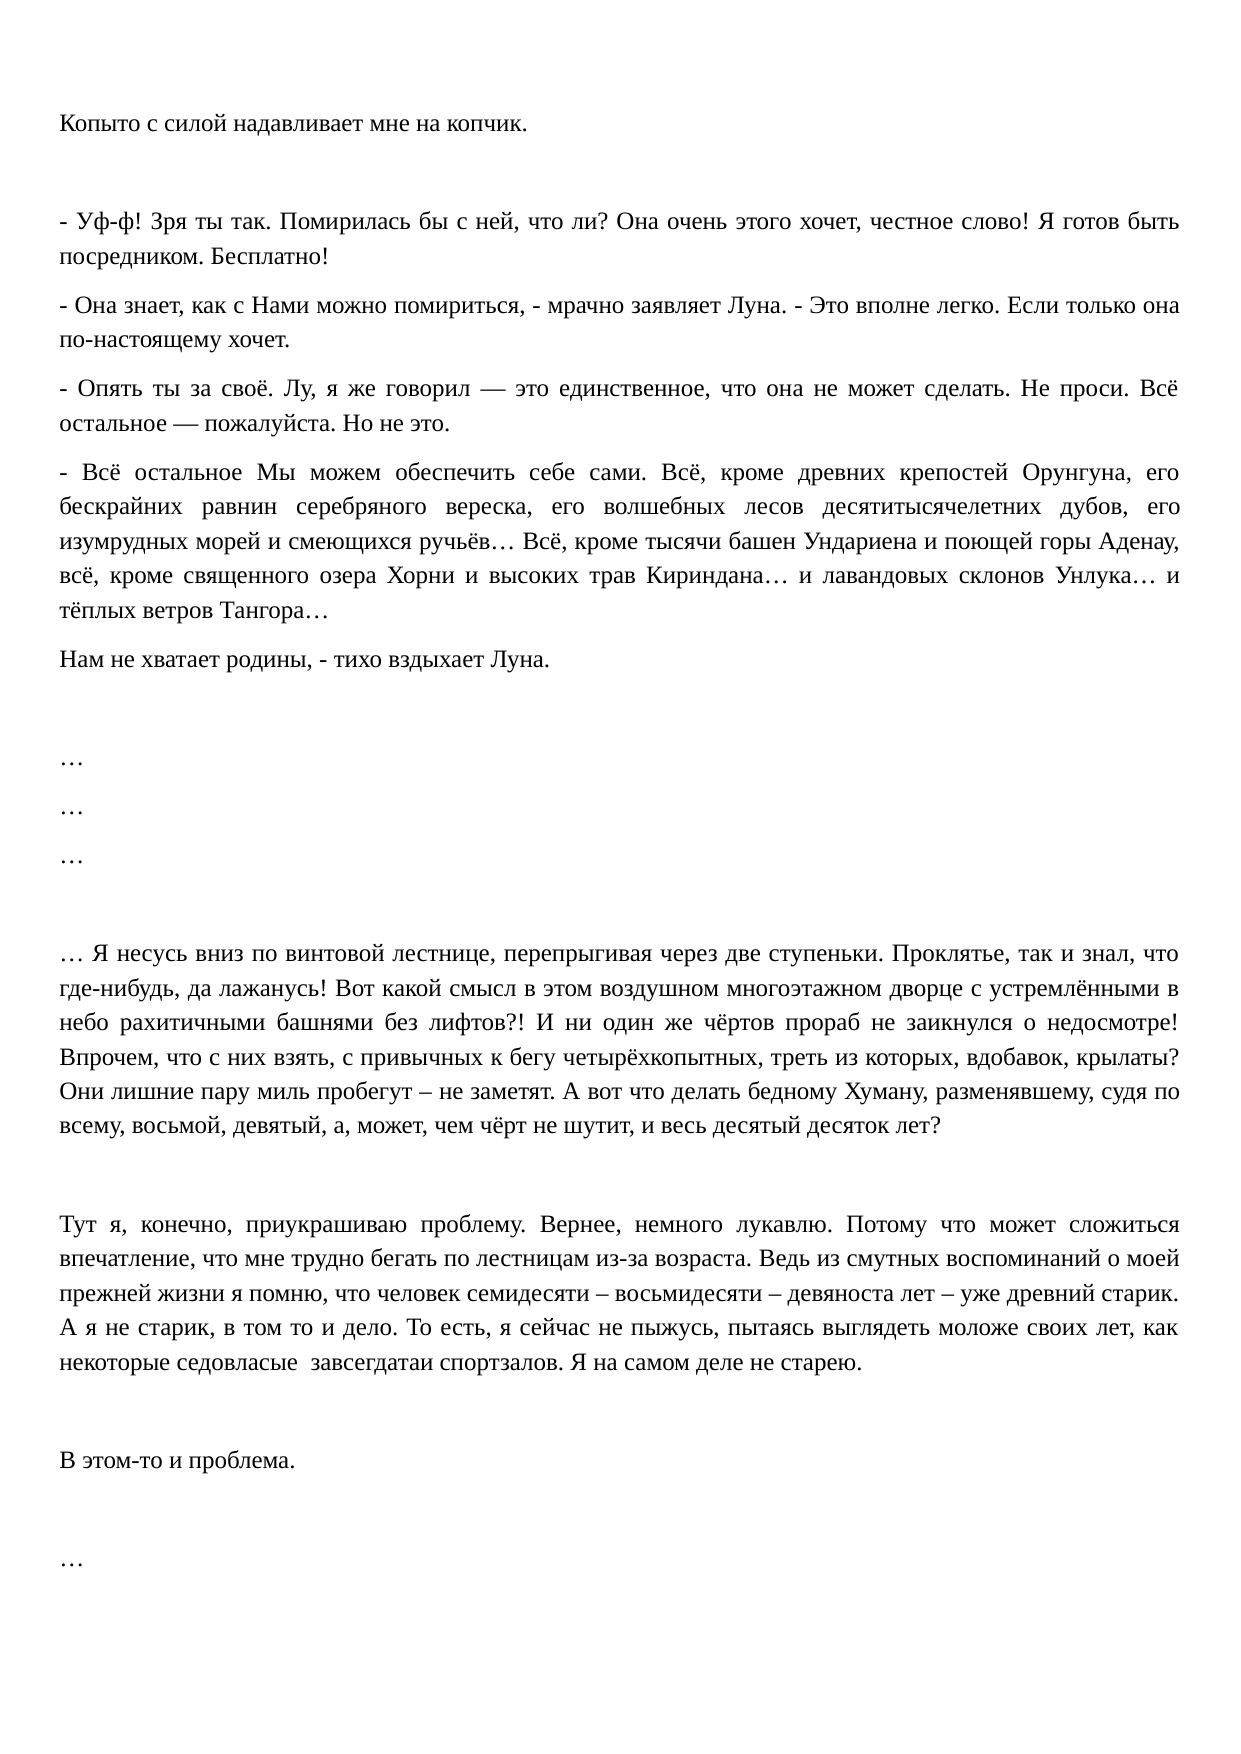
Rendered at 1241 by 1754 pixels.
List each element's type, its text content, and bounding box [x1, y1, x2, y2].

text … [59, 1543, 1181, 1572]
text В этом-то и проблема. [59, 1445, 1181, 1473]
text - Опять ты за своё. Лу, я же говорил — это единственное, что она не может сделать. Не проси. Всё остальное — пожалуйста. Но не это. [59, 373, 1181, 437]
text … [59, 840, 1181, 869]
text - Уф-ф! Зря ты так. Помирилась бы с ней, что ли? Она очень этого хочет, честное слово! Я готов быть посредником. Бесплатно! [59, 206, 1181, 269]
text Нам не хватает родины, - тихо вздыхает Луна. [59, 644, 1181, 673]
text … [59, 742, 1181, 771]
text … [59, 791, 1181, 820]
text Тут я, конечно, приукрашиваю проблему. Вернее, немного лукавлю. Потому что может сложиться впечатление, что мне трудно бегать по лестницам из-за возраста. Ведь из смутных воспоминаний о моей прежней жизни я помню, что человек семидесяти – восьмидесяти – девяноста лет – уже древний старик. А я не старик, в том то и дело. То есть, я сейчас не пыжусь, пытаясь выглядеть моложе своих лет, как некоторые седовласые завсегдатаи спортзалов. Я на самом деле не старею. [59, 1209, 1181, 1375]
text - Всё остальное Мы можем обеспечить себе сами. Всё, кроме древних крепостей Орунгуна, его бескрайних равнин серебряного вереска, его волшебных лесов десятитысячелетних дубов, его изумрудных морей и смеющихся ручьёв… Всё, кроме тысячи башен Ундариена и поющей горы Аденау, всё, кроме священного озера Хорни и высоких трав Кириндана… и лавандовых склонов Унлука… и тёплых ветров Тангора… [59, 457, 1181, 623]
text Копыто с силой надавливает мне на копчик. [59, 108, 1181, 137]
text … Я несусь вниз по винтовой лестнице, перепрыгивая через две ступеньки. Проклятье, так и знал, что где-нибудь, да лажанусь! Вот какой смысл в этом воздушном многоэтажном дворце с устремлёнными в небо рахитичными башнями без лифтов?! И ни один же чёртов прораб не заикнулся о недосмотре! Впрочем, что с них взять, с привычных к бегу четырёхкопытных, треть из которых, вдобавок, крылаты? Они лишние пару миль пробегут – не заметят. А вот что делать бедному Хуману, разменявшему, судя по всему, восьмой, девятый, а, может, чем чёрт не шутит, и весь десятый десяток лет? [59, 938, 1181, 1139]
text - Она знает, как с Нами можно помириться, - мрачно заявляет Луна. - Это вполне легко. Если только она по-настоящему хочет. [59, 290, 1181, 353]
